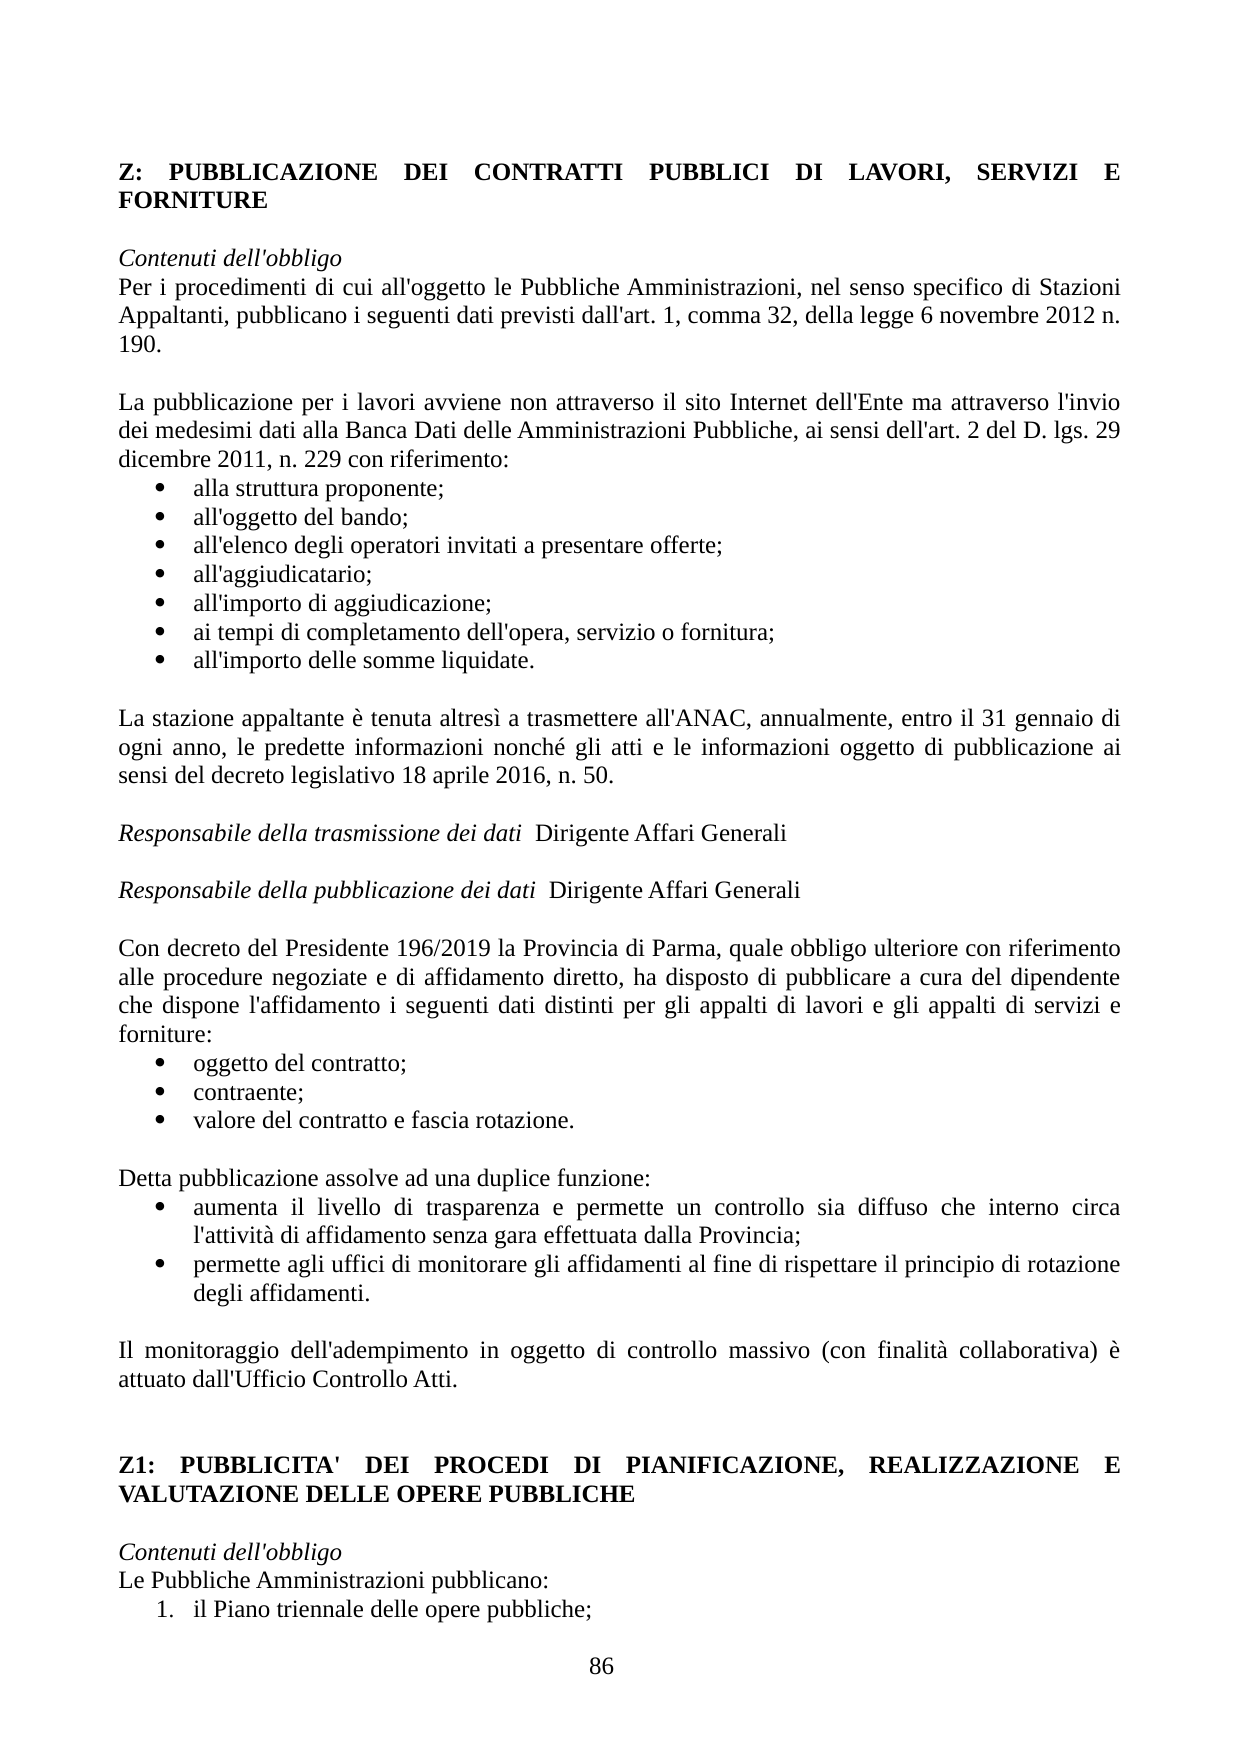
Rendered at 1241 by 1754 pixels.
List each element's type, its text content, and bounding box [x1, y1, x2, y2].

list aumenta il livello di trasparenza e permette un controllo sia diffuso che interno circa l'attività di affidamento senza gara effettuata dalla Provincia; [156, 1192, 1122, 1249]
text La pubblicazione per i lavori avviene non attraverso il sito Internet dell'Ente ma attraverso l'invio dei medesimi dati alla Banca Dati delle Amministrazioni Pubbliche, ai sensi dell'art. 2 del D. lgs. 29 dicembre 2011, n. 229 con riferimento: [118, 387, 1122, 473]
text Il monitoraggio dell'adempimento in oggetto di controllo massivo (con finalità collaborativa) è attuato dall'Ufficio Controllo Atti. [118, 1336, 1122, 1393]
text Le Pubbliche Amministrazioni pubblicano: [118, 1566, 1122, 1594]
list permette agli uffici di monitorare gli affidamenti al fine di rispettare il principio di rotazione degli affidamenti. [156, 1249, 1122, 1307]
text Per i procedimenti di cui all'oggetto le Pubbliche Amministrazioni, nel senso specifico di Stazioni Appaltanti, pubblicano i seguenti dati previsti dall'art. 1, comma 32, della legge 6 novembre 2012 n. 190. [118, 272, 1122, 358]
text Z1: PUBBLICITA' DEI PROCEDI DI PIANIFICAZIONE, REALIZZAZIONE E VALUTAZIONE DELLE OPERE PUBBLICHE [118, 1451, 1122, 1508]
list all'importo di aggiudicazione; [156, 588, 1122, 617]
text Detta pubblicazione assolve ad una duplice funzione: [118, 1163, 1122, 1192]
text Responsabile della pubblicazione dei dati Dirigente Affari Generali [118, 876, 1122, 904]
list alla struttura proponente; [156, 473, 1122, 502]
text Con decreto del Presidente 196/2019 la Provincia di Parma, quale obbligo ulteriore con riferimento alle procedure negoziate e di affidamento diretto, ha disposto di pubblicare a cura del dipendente che dispone l'affidamento i seguenti dati distinti per gli appalti di lavori e gli appalti di servizi e forniture: [118, 933, 1122, 1048]
text Responsabile della trasmissione dei dati Dirigente Affari Generali [118, 818, 1122, 847]
text Contenuti dell'obbligo [118, 243, 1122, 272]
list ai tempi di completamento dell'opera, servizio o fornitura; [156, 617, 1122, 646]
text Z: PUBBLICAZIONE DEI CONTRATTI PUBBLICI DI LAVORI, SERVIZI E FORNITURE [118, 157, 1122, 214]
text Contenuti dell'obbligo [118, 1537, 1122, 1566]
list all'oggetto del bando; [156, 502, 1122, 531]
list all'importo delle somme liquidate. [156, 646, 1122, 674]
list valore del contratto e fascia rotazione. [156, 1106, 1122, 1134]
list contraente; [156, 1077, 1122, 1106]
list oggetto del contratto; [156, 1048, 1122, 1077]
list il Piano triennale delle opere pubbliche; [156, 1594, 1122, 1623]
list all'elenco degli operatori invitati a presentare offerte; [156, 531, 1122, 559]
text La stazione appaltante è tenuta altresì a trasmettere all'ANAC, annualmente, entro il 31 gennaio di ogni anno, le predette informazioni nonché gli atti e le informazioni oggetto di pubblicazione ai sensi del decreto legislativo 18 aprile 2016, n. 50. [118, 703, 1122, 789]
list all'aggiudicatario; [156, 559, 1122, 588]
